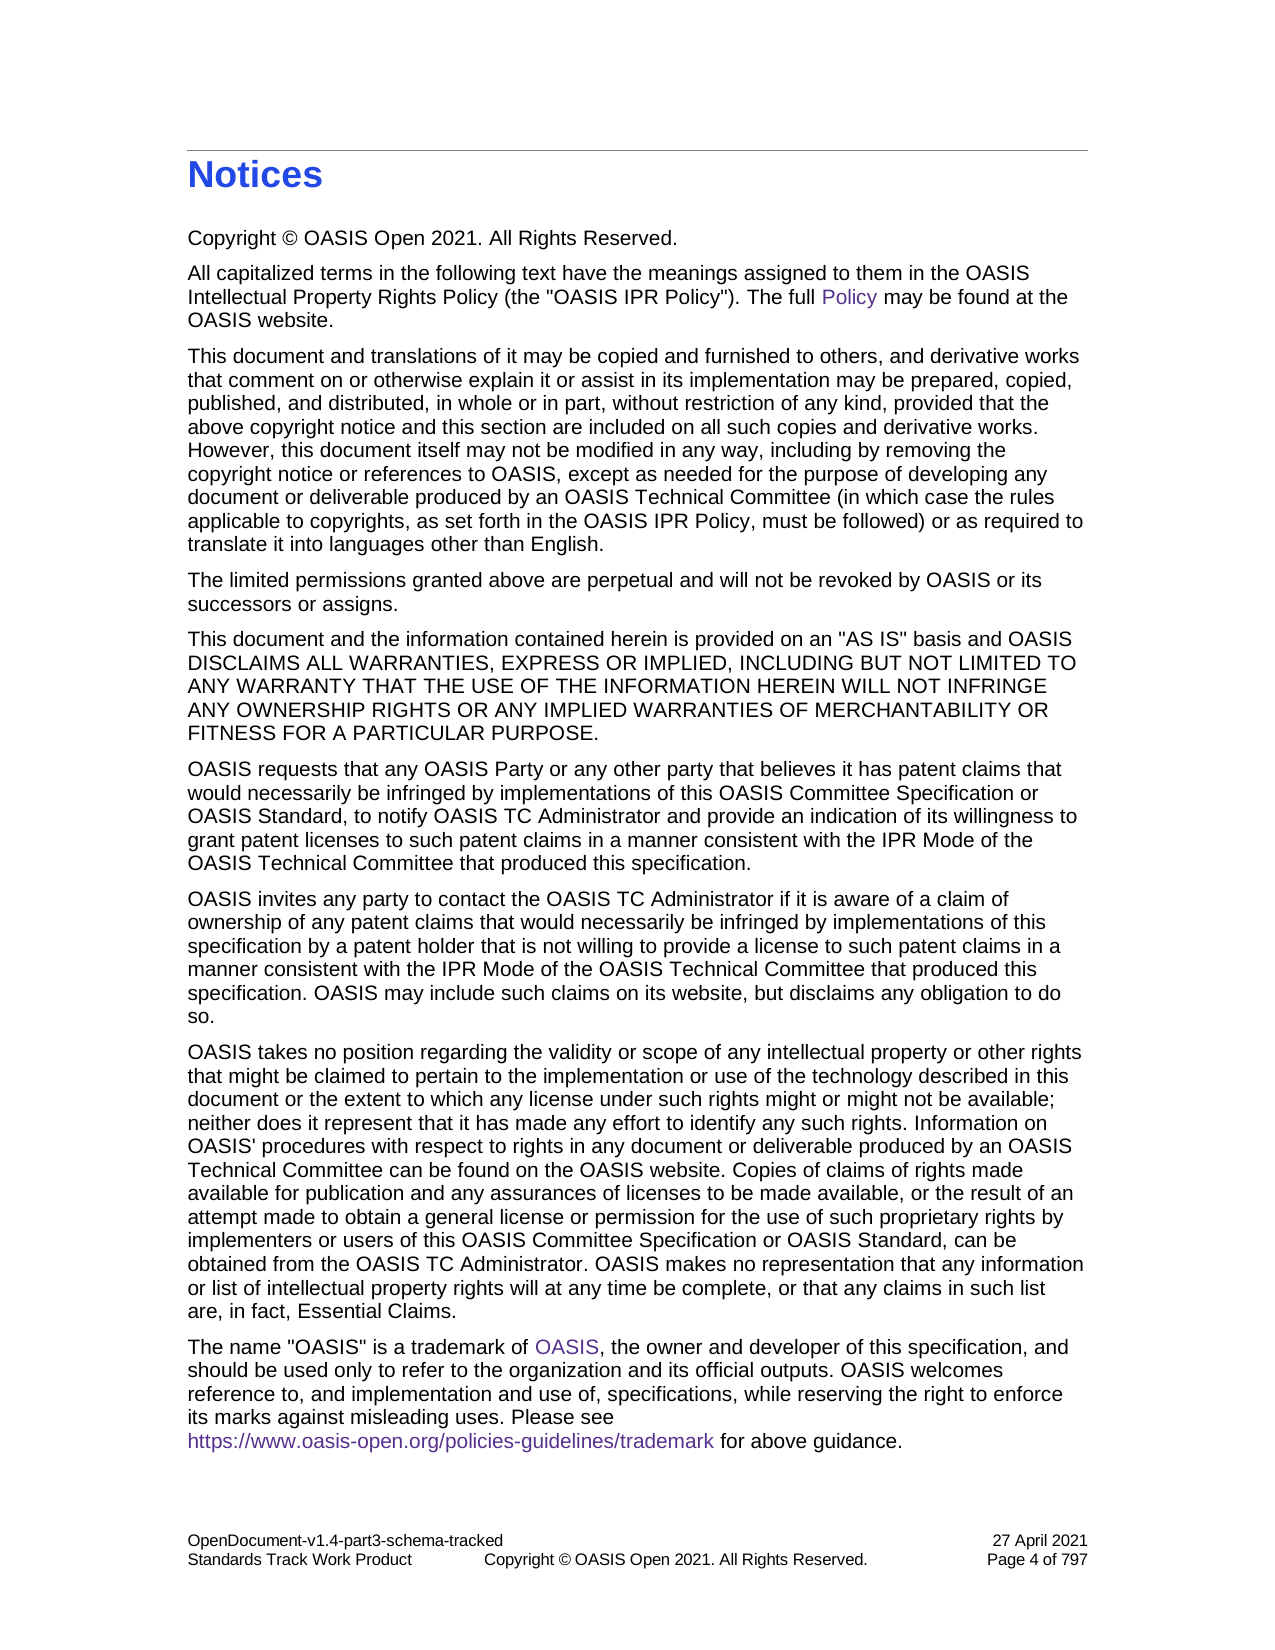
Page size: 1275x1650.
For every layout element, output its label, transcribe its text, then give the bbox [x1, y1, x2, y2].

text OASIS takes no position regarding the validity or scope of any intellectual property or other rights that might be claimed to pertain to the implementation or use of the technology described in this document or the extent to which any license under such rights might or might not be available; neither does it represent that it has made any effort to identify any such rights. Information on OASIS' procedures with respect to rights in any document or deliverable produced by an OASIS Technical Committee can be found on the OASIS website. Copies of claims of rights made available for publication and any assurances of licenses to be made available, or the result of an attempt made to obtain a general license or permission for the use of such proprietary rights by implementers or users of this OASIS Committee Specification or OASIS Standard, can be obtained from the OASIS TC Administrator. OASIS makes no representation that any information or list of intellectual property rights will at any time be complete, or that any claims in such list are, in fact, Essential Claims. [187, 1041, 1088, 1323]
text This document and the information contained herein is provided on an "AS IS" basis and OASIS DISCLAIMS ALL WARRANTIES, EXPRESS OR IMPLIED, INCLUDING BUT NOT LIMITED TO ANY WARRANTY THAT THE USE OF THE INFORMATION HEREIN WILL NOT INFRINGE ANY OWNERSHIP RIGHTS OR ANY IMPLIED WARRANTIES OF MERCHANTABILITY OR FITNESS FOR A PARTICULAR PURPOSE. [187, 628, 1088, 745]
text OASIS invites any party to contact the OASIS TC Administrator if it is aware of a claim of ownership of any patent claims that would necessarily be infringed by implementations of this specification by a patent holder that is not willing to provide a license to such patent claims in a manner consistent with the IPR Mode of the OASIS Technical Committee that produced this specification. OASIS may include such claims on its website, but disclaims any obligation to do so. [187, 887, 1088, 1028]
text OASIS requests that any OASIS Party or any other party that believes it has patent claims that would necessarily be infringed by implementations of this OASIS Committee Specification or OASIS Standard, to notify OASIS TC Administrator and provide an indication of its willingness to grant patent licenses to such patent claims in a manner consistent with the IPR Mode of the OASIS Technical Committee that produced this specification. [187, 757, 1088, 875]
text The name "OASIS" is a trademark of OASIS, the owner and developer of this specification, and should be used only to refer to the organization and its official outputs. OASIS welcomes reference to, and implementation and use of, specifications, while reserving the right to enforce its marks against misleading uses. Please see https://www.oasis-open.org/policies-guidelines/trademark for above guidance. [187, 1335, 1088, 1453]
text The limited permissions granted above are perpetual and will not be revoked by OASIS or its successors or assigns. [187, 568, 1088, 616]
text This document and translations of it may be copied and furnished to others, and derivative works that comment on or otherwise explain it or assist in its implementation may be prepared, copied, published, and distributed, in whole or in part, without restriction of any kind, provided that the above copyright notice and this section are included on all such copies and derivative works. However, this document itself may not be modified in any way, including by removing the copyright notice or references to OASIS, except as needed for the purpose of developing any document or deliverable produced by an OASIS Technical Committee (in which case the rules applicable to copyrights, as set forth in the OASIS IPR Policy, must be followed) or as required to translate it into languages other than English. [187, 344, 1088, 556]
text Copyright © OASIS Open 2021. All Rights Reserved. [187, 226, 1088, 250]
subtitle Notices [187, 151, 1088, 195]
text All capitalized terms in the following text have the meanings assigned to them in the OASIS Intellectual Property Rights Policy (the "OASIS IPR Policy"). The full Policy may be found at the OASIS website. [187, 262, 1088, 332]
